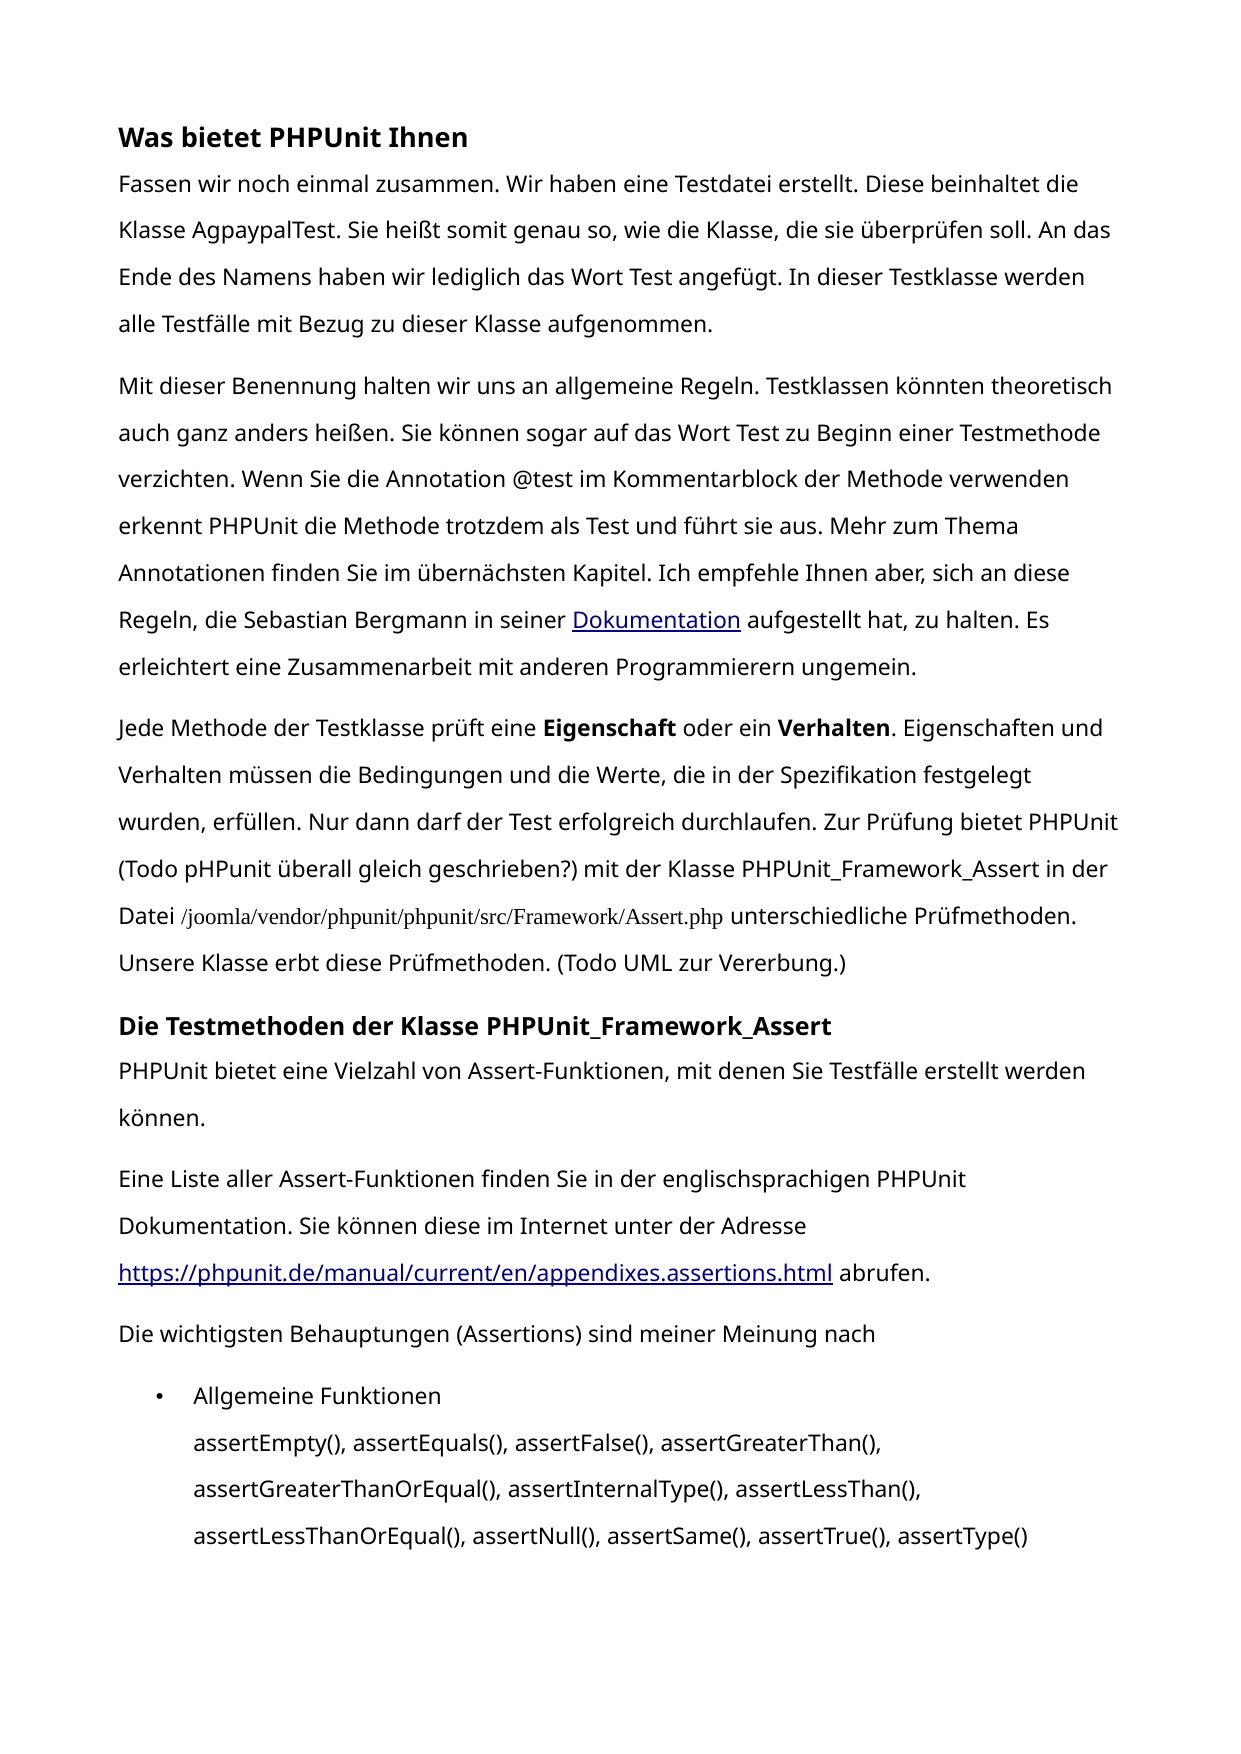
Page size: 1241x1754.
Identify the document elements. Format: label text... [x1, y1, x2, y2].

text Eine Liste aller Assert-Funktionen finden Sie in der englischsprachigen PHPUnit Dokumentation. Sie können diese im Internet unter der Adresse https://phpunit.de/manual/current/en/appendixes.assertions.html abrufen. [118, 1163, 1122, 1288]
subtitle Was bietet PHPUnit Ihnen [118, 118, 1122, 155]
subtitle Die Testmethoden der Klasse PHPUnit_Framework_Assert [118, 1008, 1122, 1042]
text PHPUnit bietet eine Vielzahl von Assert-Funktionen, mit denen Sie Testfälle erstellt werden können. [118, 1055, 1122, 1133]
list Allgemeine Funktionen assertEmpty(), assertEquals(), assertFalse(), assertGreaterThan(), assertGreaterThanOrEqual(), assertInternalType(), assertLessThan(), assertLessThanOrEqual(), assertNull(), assertSame(), assertTrue(), assertType() [156, 1380, 1122, 1552]
text Jede Methode der Testklasse prüft eine Eigenschaft oder ein Verhalten. Eigenschaften und Verhalten müssen die Bedingungen und die Werte, die in der Spezifikation festgelegt wurden, erfüllen. Nur dann darf der Test erfolgreich durchlaufen. Zur Prüfung bietet PHPUnit (Todo pHPunit überall gleich geschrieben?) mit der Klasse PHPUnit_Framework_Assert in der Datei /joomla/vendor/phpunit/phpunit/src/Framework/Assert.php unterschiedliche Prüfmethoden. Unsere Klasse erbt diese Prüfmethoden. (Todo UML zur Vererbung.) [118, 712, 1122, 978]
text Die wichtigsten Behauptungen (Assertions) sind meiner Meinung nach [118, 1318, 1122, 1349]
text Mit dieser Benennung halten wir uns an allgemeine Regeln. Testklassen könnten theoretisch auch ganz anders heißen. Sie können sogar auf das Wort Test zu Beginn einer Testmethode verzichten. Wenn Sie die Annotation @test im Kommentarblock der Methode verwenden erkennt PHPUnit die Methode trotzdem als Test und führt sie aus. Mehr zum Thema Annotationen finden Sie im übernächsten Kapitel. Ich empfehle Ihnen aber, sich an diese Regeln, die Sebastian Bergmann in seiner Dokumentation aufgestellt hat, zu halten. Es erleichtert eine Zusammenarbeit mit anderen Programmierern ungemein. [118, 369, 1122, 682]
text Fassen wir noch einmal zusammen. Wir haben eine Testdatei erstellt. Diese beinhaltet die Klasse AgpaypalTest. Sie heißt somit genau so, wie die Klasse, die sie überprüfen soll. An das Ende des Namens haben wir lediglich das Wort Test angefügt. In dieser Testklasse werden alle Testfälle mit Bezug zu dieser Klasse aufgenommen. [118, 167, 1122, 339]
